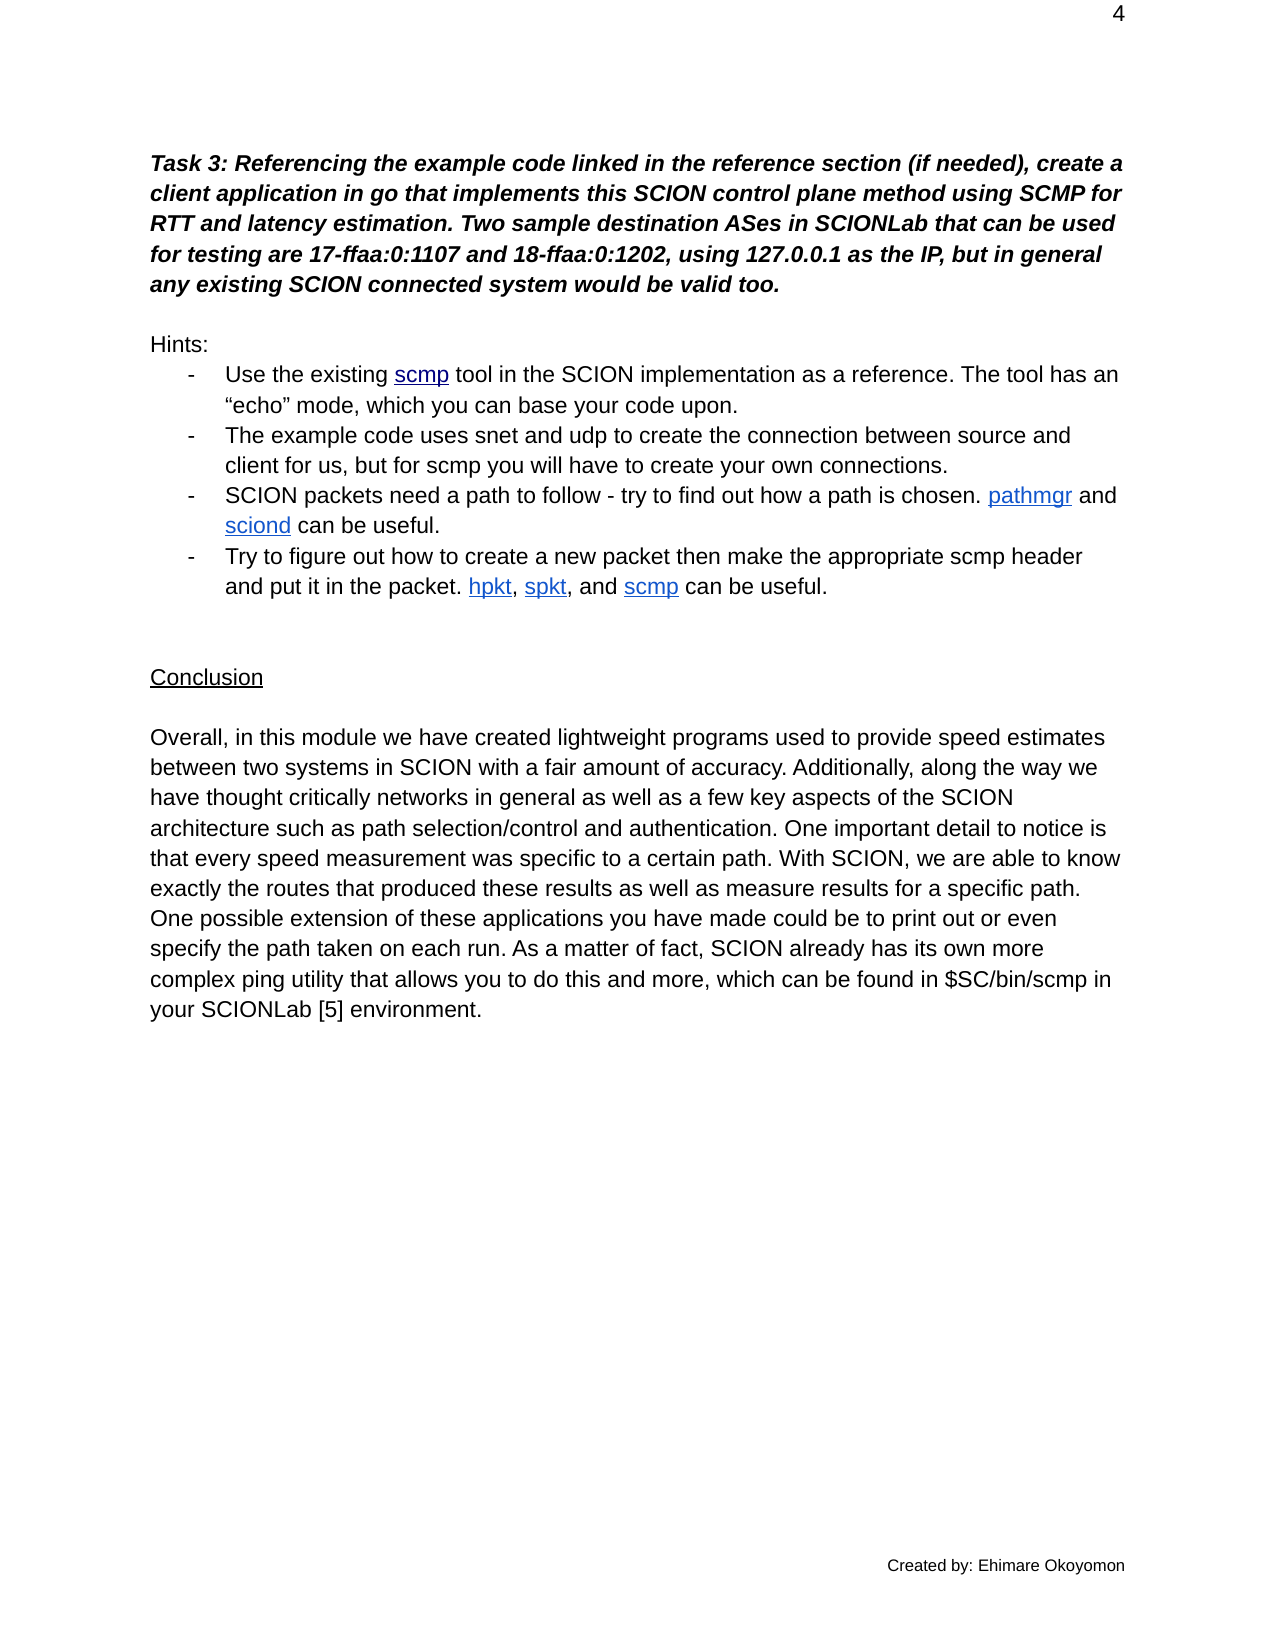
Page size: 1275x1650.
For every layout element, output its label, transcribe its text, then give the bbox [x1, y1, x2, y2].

list SCION packets need a path to follow - try to find out how a path is chosen. pathmgr and sciond can be useful. [187, 482, 1125, 539]
text Hints: [150, 331, 1125, 358]
subtitle Conclusion [150, 663, 1125, 690]
subtitle Task 3: Referencing the example code linked in the reference section (if needed), create a client application in go that implements this SCION control plane method using SCMP for RTT and latency estimation. Two sample destination ASes in SCIONLab that can be used for testing are 17-ffaa:0:1107 and 18-ffaa:0:1202, using 127.0.0.1 as the IP, but in general any existing SCION connected system would be valid too. [150, 150, 1125, 297]
list The example code uses snet and udp to create the connection between source and client for us, but for scmp you will have to create your own connections. [187, 422, 1125, 478]
list Try to figure out how to create a new packet then make the appropriate scmp header and put it in the packet. hpkt, spkt, and scmp can be useful. [187, 543, 1125, 599]
text One possible extension of these applications you have made could be to print out or even specify the path taken on each run. As a matter of fact, SCION already has its own more complex ping utility that allows you to do this and more, which can be found in $SC/bin/scmp in your SCIONLab [5] environment. [150, 905, 1125, 1022]
text Overall, in this module we have created lightweight programs used to provide speed estimates between two systems in SCION with a fair amount of accuracy. Additionally, along the way we have thought critically networks in general as well as a few key aspects of the SCION architecture such as path selection/control and authentication. One important detail to notice is that every speed measurement was specific to a certain path. With SCION, we are able to know exactly the routes that produced these results as well as measure results for a specific path. [150, 724, 1125, 901]
list Use the existing scmp tool in the SCION implementation as a reference. The tool has an “echo” mode, which you can base your code upon. [187, 361, 1125, 418]
